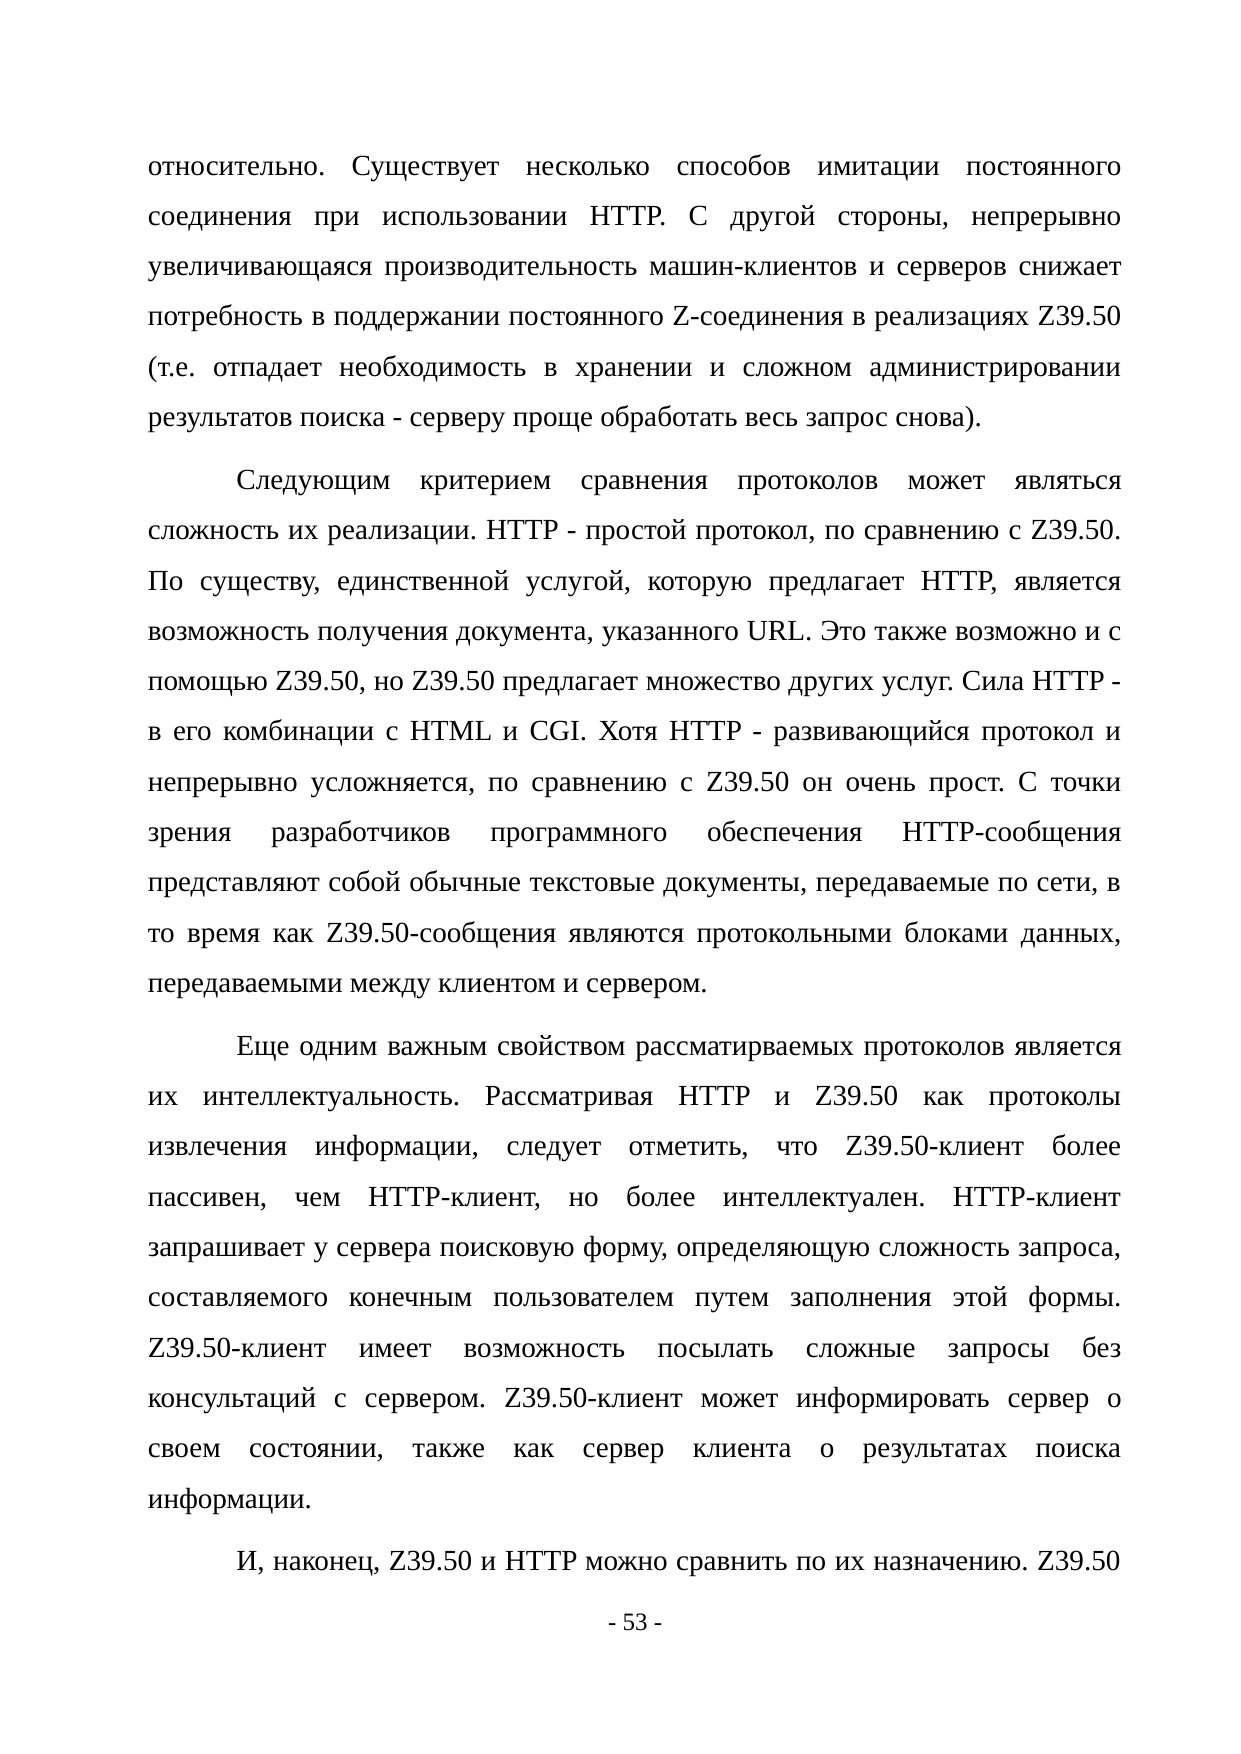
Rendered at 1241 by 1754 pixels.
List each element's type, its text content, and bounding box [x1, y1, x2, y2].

text Еще одним важным свойством рассматирваемых протоколов является их интеллектуальность. Рассматривая HTTP и Z39.50 как протоколы извлечения информации, следует отметить, что Z39.50-клиент более пассивен, чем HTTP-клиент, но более интеллектуален. HTTP-клиент запрашивает у сервера поисковую форму, определяющую сложность запроса, составляемого конечным пользователем путем заполнения этой формы. Z39.50-клиент имеет возможность посылать сложные запросы без консультаций с сервером. Z39.50-клиент может информировать сервер о своем состоянии, также как сервер клиента о результатах поиска информации. [148, 1028, 1122, 1514]
text Следующим критерием сравнения протоколов может являться сложность их реализации. HTTP - простой протокол, по сравнению с Z39.50. По существу, единственной услугой, которую предлагает HTTP, является возможность получения документа, указанного URL. Это также возможно и с помощью Z39.50, но Z39.50 предлагает множество других услуг. Сила HTTP - в его комбинации с HTML и CGI. Хотя HTTP - развивающийся протокол и непрерывно усложняется, по сравнению с Z39.50 он очень прост. С точки зрения разработчиков программного обеспечения HTTP-сообщения представляют собой обычные текстовые документы, передаваемые по сети, в то время как Z39.50-сообщения являются протокольными блоками данных, передаваемыми между клиентом и сервером. [148, 462, 1122, 999]
text И, наконец, Z39.50 и HTTP можно сравнить по их назначению. Z39.50 [148, 1543, 1122, 1577]
text относительно. Существует несколько способов имитации постоянного соединения при использовании HTTP. С другой стороны, непрерывно увеличивающаяся производительность машин-клиентов и серверов снижает потребность в поддержании постоянного Z-соединения в реализациях Z39.50 (т.е. отпадает необходимость в хранении и сложном администрировании результатов поиска - серверу проще обработать весь запрос снова). [148, 148, 1122, 433]
